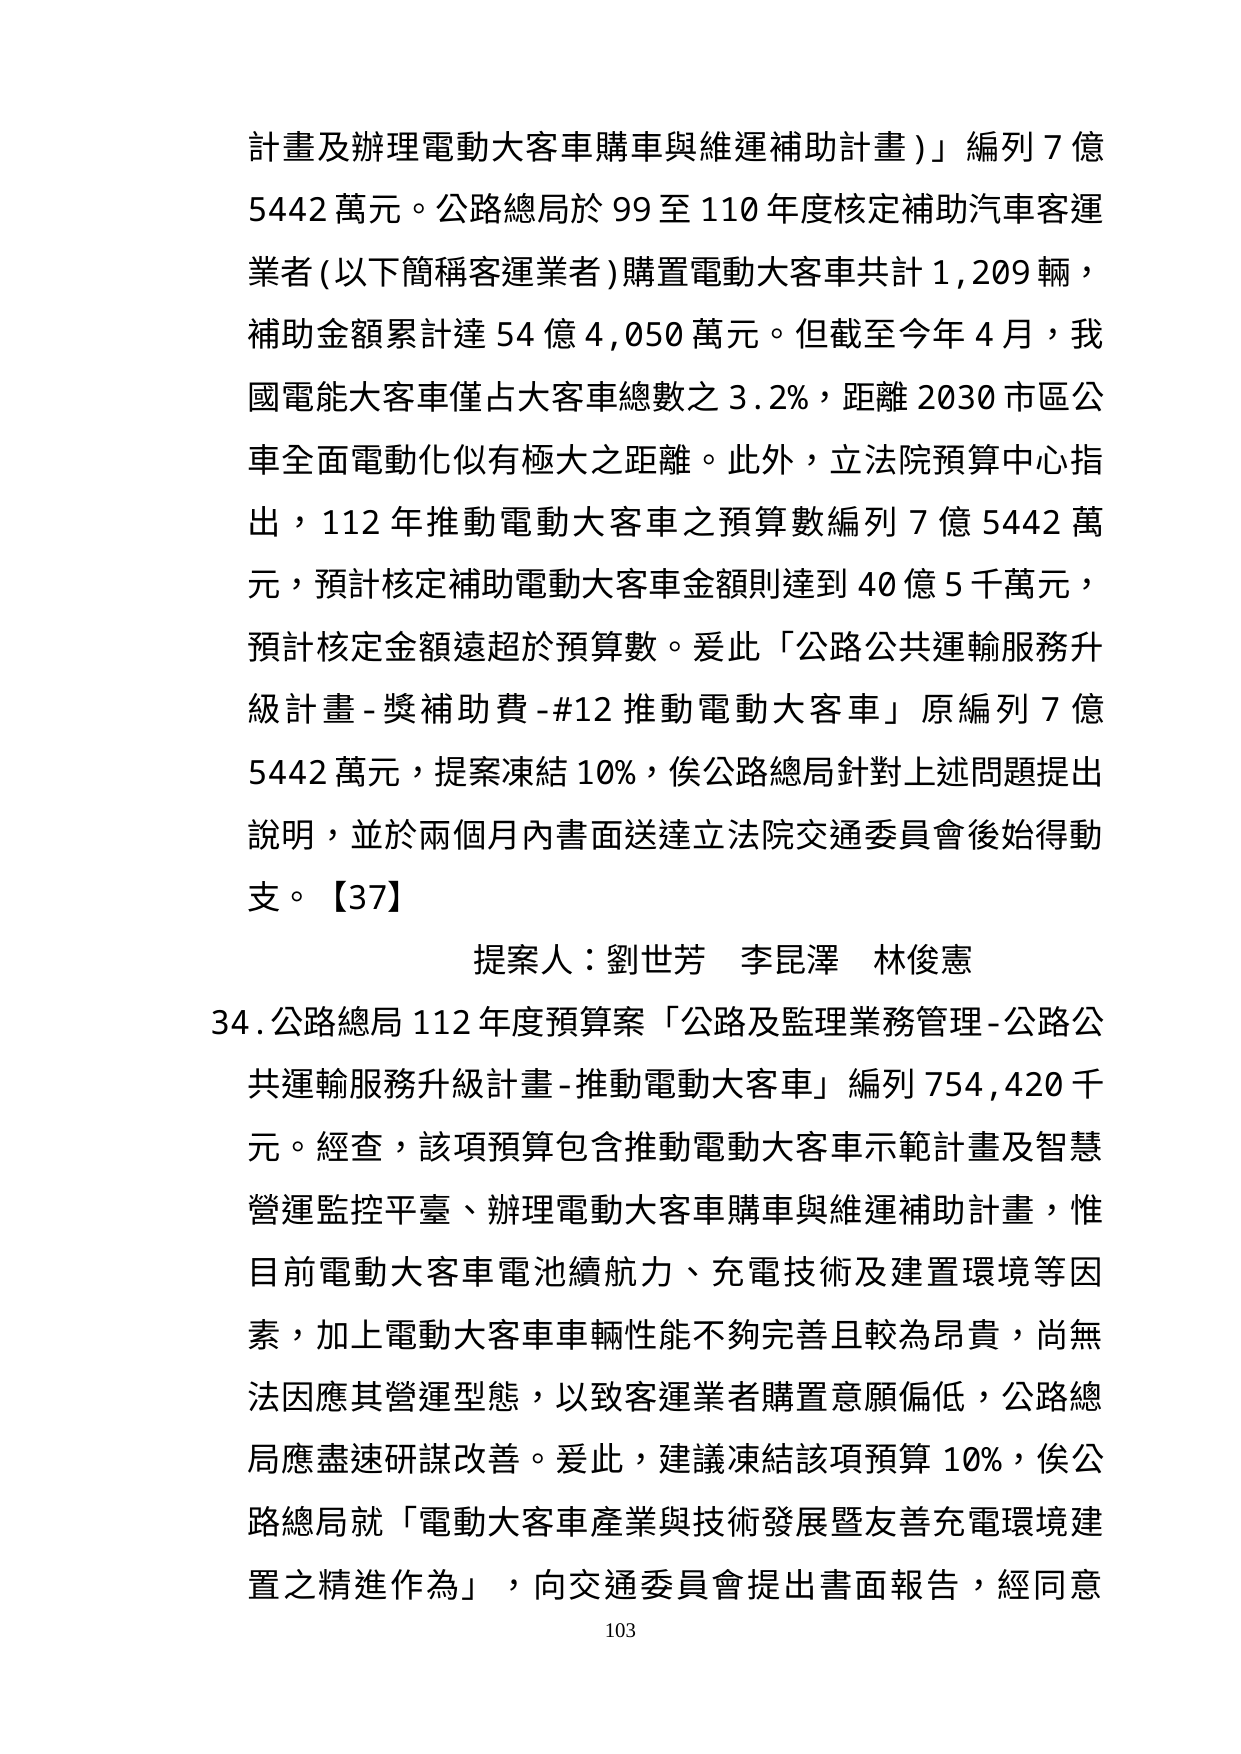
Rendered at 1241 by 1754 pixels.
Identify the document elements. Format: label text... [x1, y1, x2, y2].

text 提案人：劉世芳 李昆澤 林俊憲 [473, 916, 1117, 978]
list 計畫及辦理電動大客車購車與維運補助計畫)」編列7億5442萬元。公路總局於99至110年度核定補助汽車客運業者(以下簡稱客運業者)購置電動大客車共計1,209輛，補助金額累計達54億4,050萬元。但截至今年4月，我國電能大客車僅占大客車總數之3.2%，距離2030市區公車全面電動化似有極大之距離。此外，立法院預算中心指出，112年推動電動大客車之預算數編列7億5442萬元，預計核定補助電動大客車金額則達到40億5千萬元，預計核定金額遠超於預算數。爰此「公路公共運輸服務升級計畫-獎補助費-#12推動電動大客車」原編列7億5442萬元，提案凍結10%，俟公路總局針對上述問題提出說明，並於兩個月內書面送達立法院交通委員會後始得動支。【37】 [210, 103, 1104, 916]
list 公路總局112年度預算案「公路及監理業務管理-公路公共運輸服務升級計畫-推動電動大客車」編列754,420千元。經查，該項預算包含推動電動大客車示範計畫及智慧營運監控平臺、辦理電動大客車購車與維運補助計畫，惟目前電動大客車電池續航力、充電技術及建置環境等因素，加上電動大客車車輛性能不夠完善且較為昂貴，尚無法因應其營運型態，以致客運業者購置意願偏低，公路總局應盡速研謀改善。爰此，建議凍結該項預算10%，俟公路總局就「電動大客車產業與技術發展暨友善充電環境建置之精進作為」，向交通委員會提出書面報告，經同意 [210, 978, 1104, 1603]
